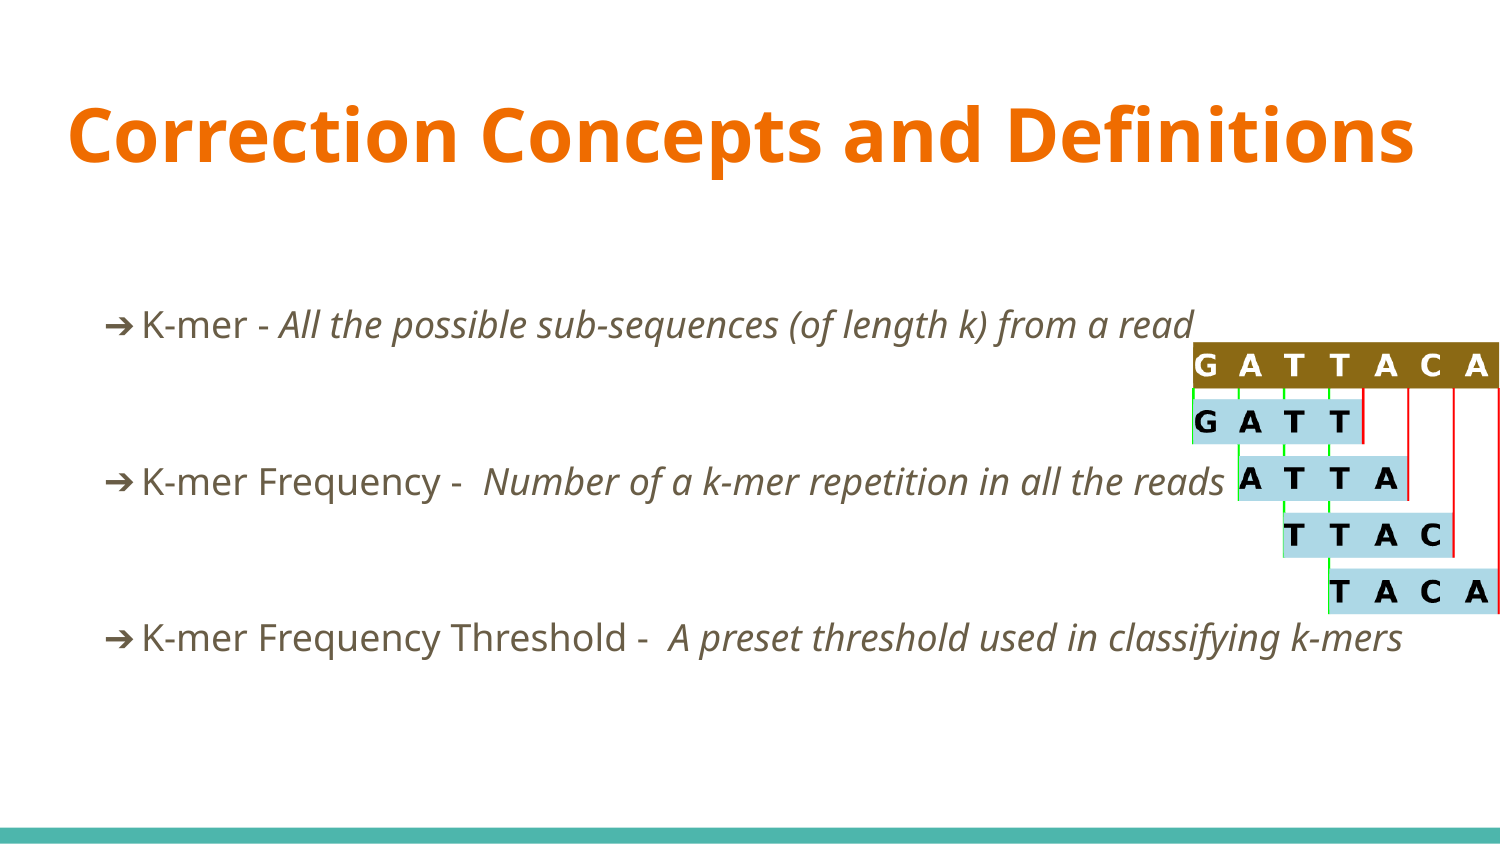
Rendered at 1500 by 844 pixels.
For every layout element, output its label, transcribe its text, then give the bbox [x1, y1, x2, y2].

title Correction Concepts and Definitions [51, 72, 1449, 189]
list K-mer - All the possible sub-sequences (of length k) from a read K-mer Frequency - Number of a k-mer repetition in all the reads K-mer Frequency Threshold - A preset threshold used in classifying k-mers [51, 207, 1449, 750]
picture [1192, 342, 1500, 615]
